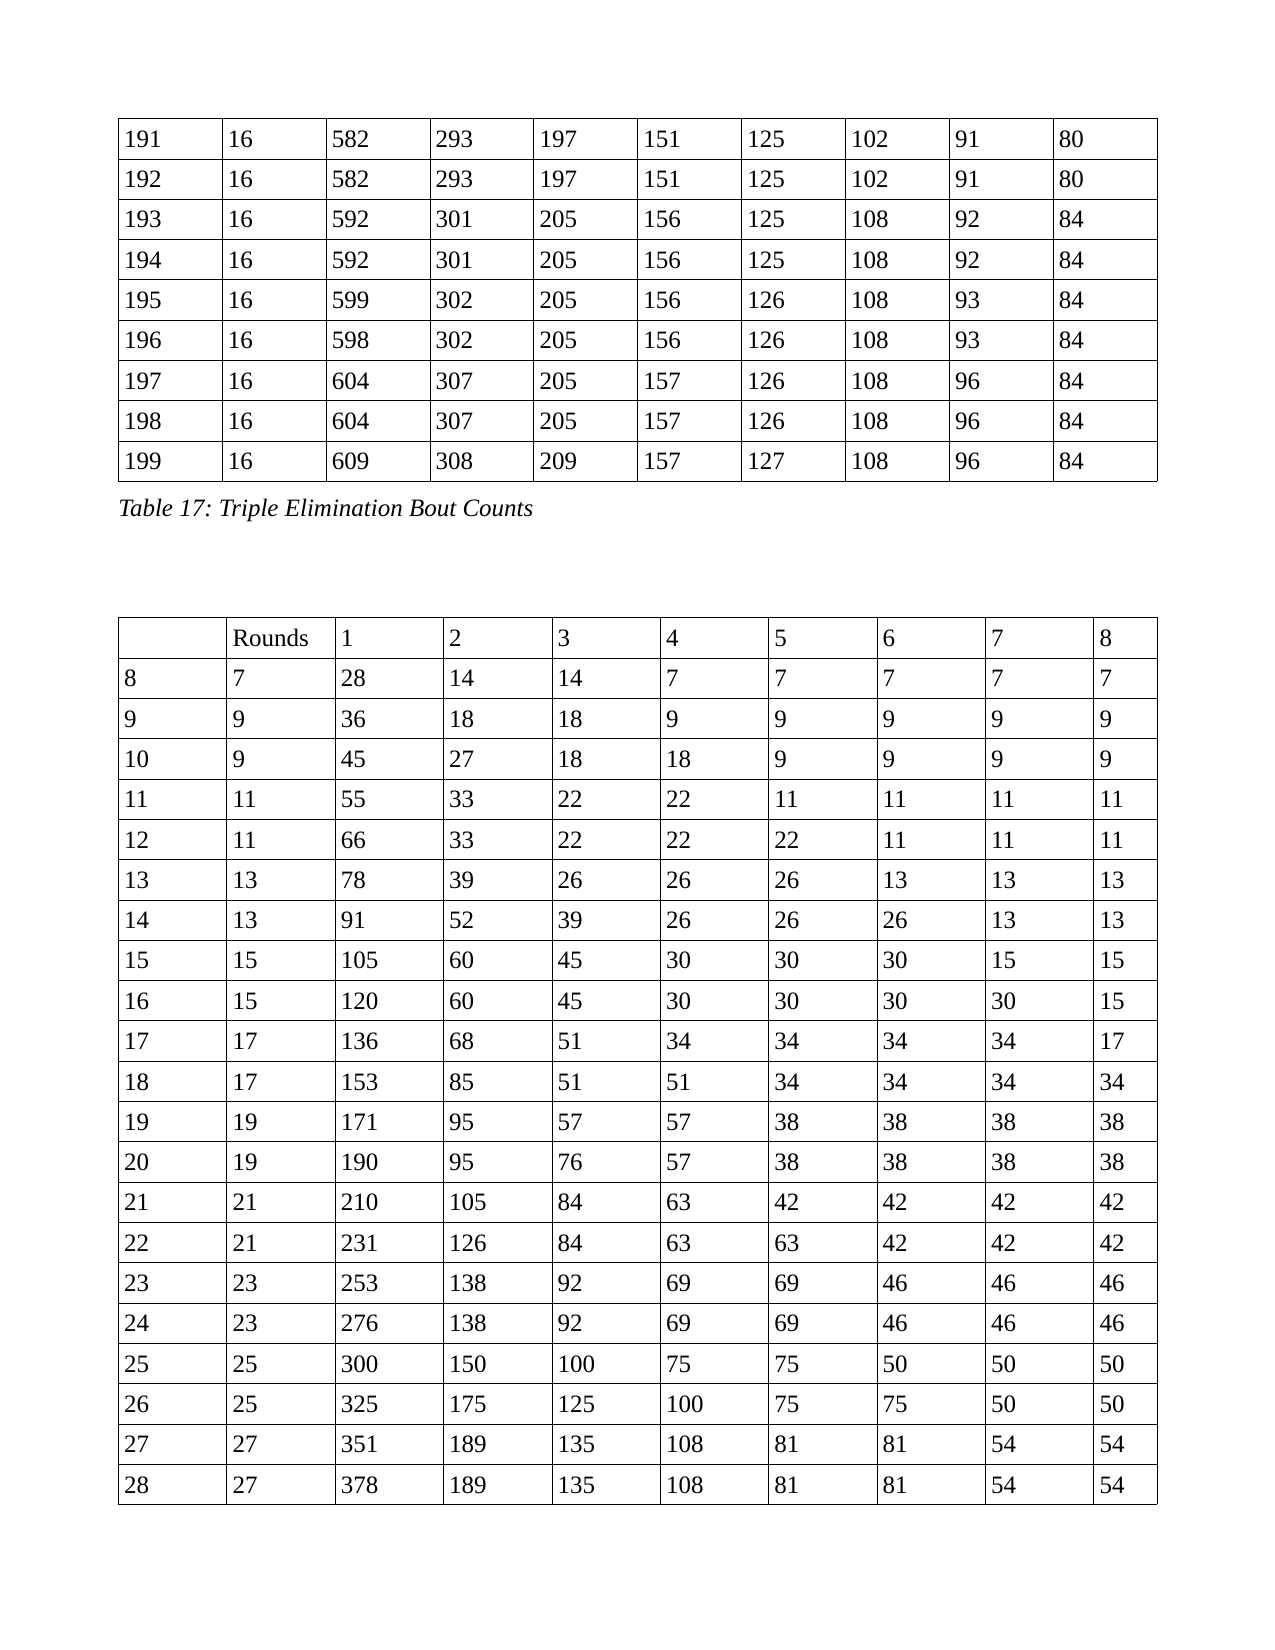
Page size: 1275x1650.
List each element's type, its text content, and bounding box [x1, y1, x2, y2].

table_cell 39 [444, 860, 552, 899]
table_cell 26 [119, 1384, 226, 1423]
table_cell 325 [336, 1384, 443, 1423]
table_cell 156 [638, 321, 741, 360]
table_cell 9 [878, 699, 985, 738]
table_cell 84 [553, 1223, 660, 1262]
table_cell 27 [119, 1425, 226, 1464]
table_cell 81 [769, 1465, 877, 1504]
table_cell 582 [327, 119, 430, 158]
table_cell 108 [846, 361, 949, 400]
table_cell 11 [986, 780, 1093, 819]
table_cell 9 [661, 699, 768, 738]
table_cell 192 [119, 160, 222, 199]
table_cell 125 [553, 1384, 660, 1423]
table_cell 42 [986, 1183, 1093, 1222]
table_cell 26 [878, 901, 985, 940]
table_cell 22 [769, 820, 877, 859]
table_cell 22 [119, 1223, 226, 1262]
table_cell 171 [336, 1102, 443, 1141]
table_cell 17 [119, 1021, 226, 1061]
table_cell 57 [661, 1102, 768, 1141]
table_cell 26 [769, 901, 877, 940]
table_cell 34 [769, 1021, 877, 1061]
table_header 1 [336, 618, 443, 658]
table_cell 14 [444, 659, 552, 698]
table_cell 96 [950, 401, 1053, 441]
table_cell 13 [878, 860, 985, 899]
table_cell 609 [327, 442, 430, 481]
table_cell 63 [661, 1183, 768, 1222]
table_cell 205 [534, 321, 637, 360]
table_cell 84 [1054, 240, 1157, 279]
table_cell 21 [227, 1223, 335, 1262]
table_cell 52 [444, 901, 552, 940]
table_cell 38 [1094, 1142, 1157, 1182]
table_cell 199 [119, 442, 222, 481]
table_cell 205 [534, 280, 637, 320]
table_cell 91 [950, 160, 1053, 199]
table_cell 135 [553, 1425, 660, 1464]
table_cell 125 [742, 160, 845, 199]
table_cell 85 [444, 1062, 552, 1101]
table_cell 9 [986, 739, 1093, 778]
table_cell 126 [742, 401, 845, 441]
table_cell 63 [661, 1223, 768, 1262]
table_cell 126 [742, 280, 845, 320]
table_cell 126 [742, 361, 845, 400]
table_cell 84 [553, 1183, 660, 1222]
table_cell 38 [769, 1102, 877, 1141]
table_header 2 [444, 618, 552, 658]
table_cell 27 [227, 1425, 335, 1464]
table_cell 16 [223, 442, 326, 481]
table_cell 30 [878, 981, 985, 1020]
table_cell 125 [742, 119, 845, 158]
table_cell 46 [986, 1304, 1093, 1343]
table_cell 11 [227, 820, 335, 859]
table_cell 11 [227, 780, 335, 819]
table_cell 108 [846, 200, 949, 239]
table_cell 190 [336, 1142, 443, 1182]
table_cell 378 [336, 1465, 443, 1504]
table_cell 51 [661, 1062, 768, 1101]
table_cell 189 [444, 1425, 552, 1464]
table_cell 25 [119, 1344, 226, 1383]
table_cell 16 [119, 981, 226, 1020]
table_cell 108 [846, 321, 949, 360]
table_cell 9 [986, 699, 1093, 738]
table_cell 63 [769, 1223, 877, 1262]
table_cell 9 [769, 699, 877, 738]
table_cell 302 [431, 321, 533, 360]
table_cell 93 [950, 321, 1053, 360]
table_cell 15 [1094, 941, 1157, 980]
table_cell 7 [769, 659, 877, 698]
table_cell 195 [119, 280, 222, 320]
table_cell 38 [986, 1142, 1093, 1182]
table_cell 205 [534, 361, 637, 400]
table_cell 38 [878, 1142, 985, 1182]
table_cell 54 [986, 1425, 1093, 1464]
table_cell 19 [227, 1102, 335, 1141]
table_cell 120 [336, 981, 443, 1020]
table_cell 7 [878, 659, 985, 698]
table_cell 157 [638, 442, 741, 481]
table_cell 46 [878, 1263, 985, 1303]
table_cell 76 [553, 1142, 660, 1182]
table_cell 13 [1094, 860, 1157, 899]
table_cell 42 [878, 1223, 985, 1262]
table_cell 592 [327, 240, 430, 279]
table_cell 276 [336, 1304, 443, 1343]
table_cell 153 [336, 1062, 443, 1101]
table_cell 26 [553, 860, 660, 899]
table_cell 11 [1094, 820, 1157, 859]
table_cell 84 [1054, 401, 1157, 441]
table_cell 197 [534, 160, 637, 199]
table_cell 582 [327, 160, 430, 199]
table_cell 23 [227, 1304, 335, 1343]
table_cell 11 [878, 820, 985, 859]
table_cell 30 [986, 981, 1093, 1020]
table_cell 93 [950, 280, 1053, 320]
table_cell 42 [1094, 1183, 1157, 1222]
table_cell 108 [846, 280, 949, 320]
table_cell 57 [661, 1142, 768, 1182]
table_cell 592 [327, 200, 430, 239]
table_cell 156 [638, 280, 741, 320]
table_cell 21 [119, 1183, 226, 1222]
table_cell 18 [553, 739, 660, 778]
table_cell 38 [986, 1102, 1093, 1141]
table_cell 138 [444, 1304, 552, 1343]
table_cell 34 [878, 1021, 985, 1061]
table_cell 9 [227, 699, 335, 738]
table_cell 38 [1094, 1102, 1157, 1141]
table_cell 69 [661, 1263, 768, 1303]
table_cell 17 [227, 1062, 335, 1101]
table_cell 55 [336, 780, 443, 819]
table_cell 16 [223, 200, 326, 239]
table_cell 18 [553, 699, 660, 738]
table_cell 60 [444, 941, 552, 980]
table_header [119, 618, 226, 658]
table_cell 125 [742, 240, 845, 279]
table_cell 26 [769, 860, 877, 899]
table_cell 307 [431, 361, 533, 400]
table_cell 7 [661, 659, 768, 698]
table_cell 22 [661, 820, 768, 859]
table_cell 197 [119, 361, 222, 400]
table_cell 9 [1094, 699, 1157, 738]
table_cell 135 [553, 1465, 660, 1504]
table_cell 95 [444, 1142, 552, 1182]
table_cell 36 [336, 699, 443, 738]
table_cell 105 [444, 1183, 552, 1222]
table_cell 9 [769, 739, 877, 778]
table_cell 100 [661, 1384, 768, 1423]
table_cell 198 [119, 401, 222, 441]
table_header Rounds [227, 618, 335, 658]
table_cell 28 [336, 659, 443, 698]
table_cell 301 [431, 240, 533, 279]
table_cell 25 [227, 1344, 335, 1383]
table_cell 196 [119, 321, 222, 360]
table_cell 69 [661, 1304, 768, 1343]
table_cell 30 [661, 941, 768, 980]
table_cell 95 [444, 1102, 552, 1141]
table_header 7 [986, 618, 1093, 658]
table_cell 151 [638, 119, 741, 158]
table_cell 23 [227, 1263, 335, 1303]
table_cell 51 [553, 1062, 660, 1101]
table_cell 38 [769, 1142, 877, 1182]
table_cell 16 [223, 321, 326, 360]
table_cell 308 [431, 442, 533, 481]
table_cell 13 [986, 860, 1093, 899]
table_cell 24 [119, 1304, 226, 1343]
table_cell 34 [1094, 1062, 1157, 1101]
table_cell 50 [986, 1344, 1093, 1383]
table_cell 11 [1094, 780, 1157, 819]
table_cell 231 [336, 1223, 443, 1262]
table_cell 18 [119, 1062, 226, 1101]
table_cell 108 [661, 1465, 768, 1504]
table_cell 25 [227, 1384, 335, 1423]
table_cell 12 [119, 820, 226, 859]
table_header 4 [661, 618, 768, 658]
table_cell 100 [553, 1344, 660, 1383]
table_cell 293 [431, 160, 533, 199]
table_cell 91 [336, 901, 443, 940]
table_cell 34 [878, 1062, 985, 1101]
table_cell 13 [986, 901, 1093, 940]
table_cell 46 [878, 1304, 985, 1343]
table_cell 205 [534, 240, 637, 279]
table_cell 92 [950, 200, 1053, 239]
table_cell 136 [336, 1021, 443, 1061]
table_cell 51 [553, 1021, 660, 1061]
table_header 6 [878, 618, 985, 658]
table_cell 102 [846, 160, 949, 199]
table_cell 45 [553, 941, 660, 980]
table_cell 57 [553, 1102, 660, 1141]
table_cell 302 [431, 280, 533, 320]
table_cell 92 [553, 1263, 660, 1303]
table_cell 84 [1054, 361, 1157, 400]
table_cell 604 [327, 361, 430, 400]
table_cell 210 [336, 1183, 443, 1222]
table_cell 604 [327, 401, 430, 441]
table_cell 10 [119, 739, 226, 778]
table_header 8 [1094, 618, 1157, 658]
table_header 5 [769, 618, 877, 658]
table_cell 7 [227, 659, 335, 698]
table_cell 80 [1054, 119, 1157, 158]
table_cell 30 [661, 981, 768, 1020]
table_cell 15 [1094, 981, 1157, 1020]
table_cell 75 [769, 1384, 877, 1423]
table_cell 307 [431, 401, 533, 441]
table_cell 14 [119, 901, 226, 940]
table_cell 9 [119, 699, 226, 738]
table_cell 46 [1094, 1263, 1157, 1303]
table_cell 54 [1094, 1425, 1157, 1464]
table_cell 45 [553, 981, 660, 1020]
table_cell 21 [227, 1183, 335, 1222]
table_cell 92 [553, 1304, 660, 1343]
table_cell 157 [638, 401, 741, 441]
table_cell 75 [661, 1344, 768, 1383]
table_cell 175 [444, 1384, 552, 1423]
table_cell 54 [986, 1465, 1093, 1504]
table_cell 18 [444, 699, 552, 738]
table_cell 84 [1054, 280, 1157, 320]
table_cell 75 [769, 1344, 877, 1383]
table_cell 191 [119, 119, 222, 158]
table_cell 108 [846, 442, 949, 481]
table_cell 16 [223, 401, 326, 441]
table_cell 13 [227, 901, 335, 940]
table_cell 30 [878, 941, 985, 980]
table_cell 599 [327, 280, 430, 320]
table_cell 80 [1054, 160, 1157, 199]
table_cell 151 [638, 160, 741, 199]
table_cell 42 [986, 1223, 1093, 1262]
table_cell 15 [227, 941, 335, 980]
table_cell 156 [638, 200, 741, 239]
table_cell 127 [742, 442, 845, 481]
table_cell 253 [336, 1263, 443, 1303]
table_cell 30 [769, 941, 877, 980]
table_cell 16 [223, 119, 326, 158]
table_cell 34 [986, 1021, 1093, 1061]
table_cell 20 [119, 1142, 226, 1182]
table_cell 9 [1094, 739, 1157, 778]
table_cell 16 [223, 361, 326, 400]
table_cell 351 [336, 1425, 443, 1464]
table_cell 92 [950, 240, 1053, 279]
table_cell 19 [119, 1102, 226, 1141]
table_cell 81 [769, 1425, 877, 1464]
table_cell 66 [336, 820, 443, 859]
table_cell 14 [553, 659, 660, 698]
table_cell 42 [878, 1183, 985, 1222]
table_cell 75 [878, 1384, 985, 1423]
table_header 3 [553, 618, 660, 658]
table_cell 126 [444, 1223, 552, 1262]
table_cell 50 [1094, 1384, 1157, 1423]
table_cell 84 [1054, 321, 1157, 360]
table_cell 22 [553, 780, 660, 819]
table_cell 96 [950, 442, 1053, 481]
table_cell 23 [119, 1263, 226, 1303]
table_cell 38 [878, 1102, 985, 1141]
table_cell 193 [119, 200, 222, 239]
table_cell 11 [119, 780, 226, 819]
table_cell 16 [223, 280, 326, 320]
table_cell 16 [223, 240, 326, 279]
table_cell 11 [878, 780, 985, 819]
table_cell 102 [846, 119, 949, 158]
table_cell 13 [119, 860, 226, 899]
table_cell 300 [336, 1344, 443, 1383]
table_cell 8 [119, 659, 226, 698]
table_cell 11 [769, 780, 877, 819]
table_cell 84 [1054, 200, 1157, 239]
table_cell 15 [986, 941, 1093, 980]
table_cell 209 [534, 442, 637, 481]
table_cell 34 [769, 1062, 877, 1101]
table_cell 42 [1094, 1223, 1157, 1262]
table_cell 50 [878, 1344, 985, 1383]
table_cell 69 [769, 1263, 877, 1303]
table_cell 194 [119, 240, 222, 279]
table_cell 69 [769, 1304, 877, 1343]
table_cell 60 [444, 981, 552, 1020]
table_cell 197 [534, 119, 637, 158]
table_cell 27 [444, 739, 552, 778]
table_cell 293 [431, 119, 533, 158]
table_cell 13 [227, 860, 335, 899]
table_cell 13 [1094, 901, 1157, 940]
table_cell 81 [878, 1465, 985, 1504]
table_cell 301 [431, 200, 533, 239]
table_cell 26 [661, 901, 768, 940]
table_cell 39 [553, 901, 660, 940]
table_cell 9 [878, 739, 985, 778]
table_cell 108 [661, 1425, 768, 1464]
table_cell 11 [986, 820, 1093, 859]
table_cell 9 [227, 739, 335, 778]
table_cell 19 [227, 1142, 335, 1182]
table_cell 22 [661, 780, 768, 819]
table_cell 33 [444, 780, 552, 819]
table_cell 205 [534, 200, 637, 239]
table_cell 125 [742, 200, 845, 239]
table_cell 138 [444, 1263, 552, 1303]
table_cell 17 [1094, 1021, 1157, 1061]
table_cell 50 [1094, 1344, 1157, 1383]
table_cell 150 [444, 1344, 552, 1383]
table_cell 33 [444, 820, 552, 859]
table_cell 598 [327, 321, 430, 360]
table_cell 108 [846, 401, 949, 441]
table_cell 91 [950, 119, 1053, 158]
table_cell 46 [986, 1263, 1093, 1303]
table_cell 68 [444, 1021, 552, 1061]
table_cell 15 [227, 981, 335, 1020]
table_cell 30 [769, 981, 877, 1020]
table_cell 42 [769, 1183, 877, 1222]
table_cell 126 [742, 321, 845, 360]
table_cell 156 [638, 240, 741, 279]
table_cell 50 [986, 1384, 1093, 1423]
table_cell 45 [336, 739, 443, 778]
table_cell 34 [986, 1062, 1093, 1101]
table_cell 96 [950, 361, 1053, 400]
table_cell 105 [336, 941, 443, 980]
text Table 18: Triple Elimination Bout Counts [118, 493, 1157, 522]
table_cell 28 [119, 1465, 226, 1504]
table_cell 157 [638, 361, 741, 400]
table_cell 22 [553, 820, 660, 859]
table_cell 54 [1094, 1465, 1157, 1504]
table_cell 17 [227, 1021, 335, 1061]
table_cell 78 [336, 860, 443, 899]
table_cell 81 [878, 1425, 985, 1464]
table_cell 108 [846, 240, 949, 279]
table_cell 27 [227, 1465, 335, 1504]
table_cell 7 [1094, 659, 1157, 698]
table_cell 189 [444, 1465, 552, 1504]
table_cell 26 [661, 860, 768, 899]
table_cell 205 [534, 401, 637, 441]
table_cell 18 [661, 739, 768, 778]
table_cell 46 [1094, 1304, 1157, 1343]
table_cell 7 [986, 659, 1093, 698]
table_cell 34 [661, 1021, 768, 1061]
table_cell 84 [1054, 442, 1157, 481]
table_cell 15 [119, 941, 226, 980]
table_cell 16 [223, 160, 326, 199]
